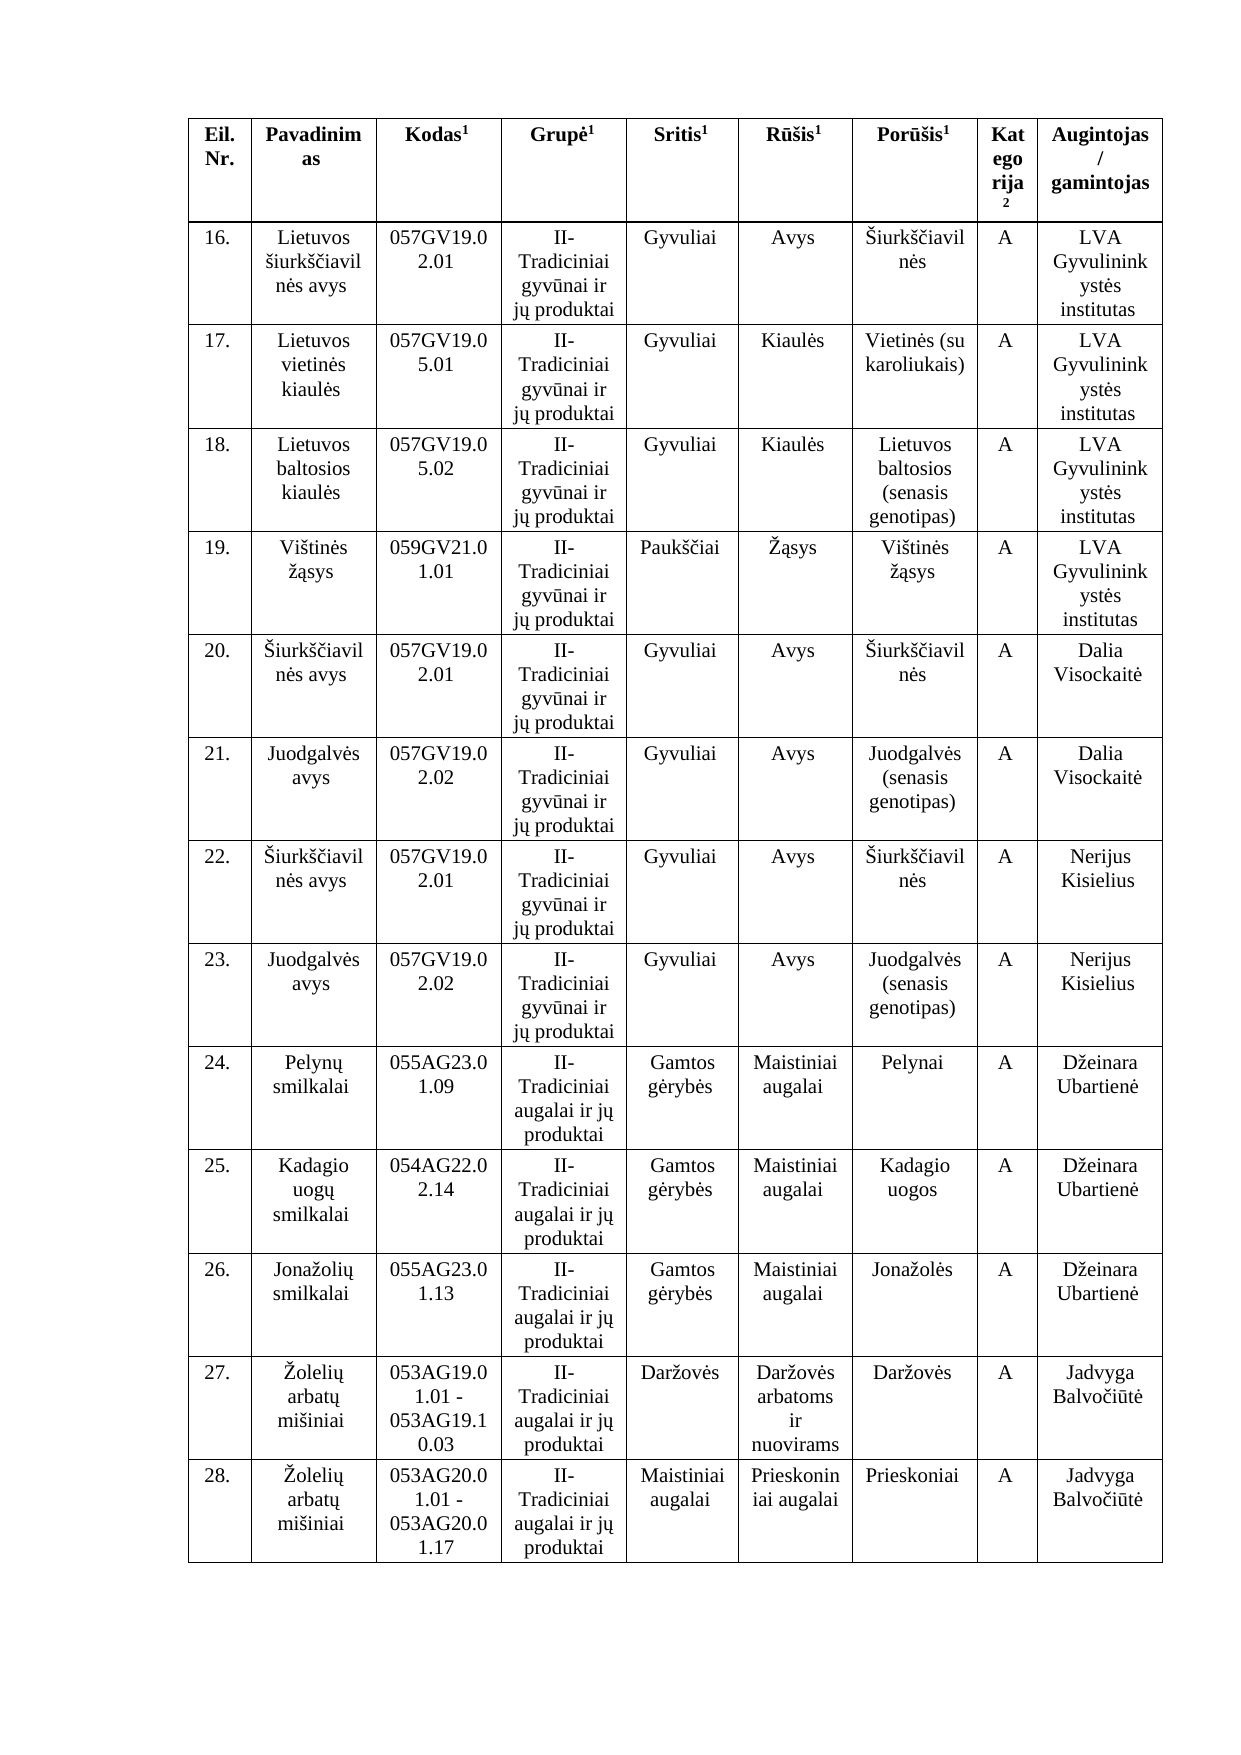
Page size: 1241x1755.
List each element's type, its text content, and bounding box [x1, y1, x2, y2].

table_cell Gyvuliai [627, 944, 738, 1046]
table_cell II-Tradiciniai gyvūnai ir jų produktai [502, 738, 626, 840]
table_cell Džeinara Ubartienė [1038, 1047, 1162, 1149]
table_cell 057GV19.02.01 [377, 635, 501, 737]
table_cell 19. [189, 532, 251, 634]
table_header Grupė1 [502, 119, 626, 221]
table_cell Gamtos gėrybės [627, 1254, 738, 1356]
table_cell A [978, 325, 1037, 427]
table_cell 053AG20.01.01 - 053AG20.01.17 [377, 1460, 501, 1562]
table_cell Džeinara Ubartienė [1038, 1150, 1162, 1252]
table_cell A [978, 1254, 1037, 1356]
table_cell Daržovės [627, 1357, 738, 1459]
table_header Kategorija2 [978, 119, 1037, 221]
table_cell Daržovės [853, 1357, 977, 1459]
table_cell Šiurkščiavilnės [853, 841, 977, 943]
table_cell Vietinės (su karoliukais) [853, 325, 977, 427]
table_cell Maistiniai augalai [627, 1460, 738, 1562]
table_cell 057GV19.02.01 [377, 841, 501, 943]
table_cell 057GV19.02.02 [377, 738, 501, 840]
table_cell Žolelių arbatų mišiniai [252, 1357, 376, 1459]
table_cell 057GV19.02.01 [377, 223, 501, 324]
table_cell 057GV19.05.01 [377, 325, 501, 427]
table_cell II-Tradiciniai augalai ir jų produktai [502, 1150, 626, 1252]
table_cell Pelynai [853, 1047, 977, 1149]
table_cell LVA Gyvulininkystės institutas [1038, 325, 1162, 427]
table_cell Lietuvos baltosios (senasis genotipas) [853, 429, 977, 531]
table_cell Maistiniai augalai [739, 1150, 852, 1252]
table_cell Juodgalvės (senasis genotipas) [853, 944, 977, 1046]
table_cell Vištinės žąsys [853, 532, 977, 634]
table_cell Kiaulės [739, 429, 852, 531]
table_header Pavadinimas [252, 119, 376, 221]
table_cell Nerijus Kisielius [1038, 841, 1162, 943]
table_cell 057GV19.02.02 [377, 944, 501, 1046]
table_cell 17. [189, 325, 251, 427]
table_cell II-Tradiciniai augalai ir jų produktai [502, 1254, 626, 1356]
table_cell A [978, 841, 1037, 943]
table_cell Šiurkščiavilnės avys [252, 635, 376, 737]
table_cell II-Tradiciniai augalai ir jų produktai [502, 1357, 626, 1459]
table_cell Žąsys [739, 532, 852, 634]
table_cell Gyvuliai [627, 738, 738, 840]
table_cell 22. [189, 841, 251, 943]
table_cell Gyvuliai [627, 841, 738, 943]
table_cell Gyvuliai [627, 223, 738, 324]
table_cell Avys [739, 738, 852, 840]
table_cell Lietuvos šiurkščiavilnės avys [252, 223, 376, 324]
table_cell 16. [189, 223, 251, 324]
table_cell 25. [189, 1150, 251, 1252]
table_cell A [978, 429, 1037, 531]
table_cell Paukščiai [627, 532, 738, 634]
table_cell Dalia Visockaitė [1038, 738, 1162, 840]
table_cell Šiurkščiavilnės avys [252, 841, 376, 943]
table_cell Jadvyga Balvočiūtė [1038, 1460, 1162, 1562]
table_cell 27. [189, 1357, 251, 1459]
table_header Augintojas/ gamintojas [1038, 119, 1162, 221]
table_cell Lietuvos baltosios kiaulės [252, 429, 376, 531]
table_cell Kadagio uogos [853, 1150, 977, 1252]
table_cell 20. [189, 635, 251, 737]
table_header Rūšis1 [739, 119, 852, 221]
table_cell 059GV21.01.01 [377, 532, 501, 634]
table_cell Maistiniai augalai [739, 1254, 852, 1356]
table_cell Jonažolių smilkalai [252, 1254, 376, 1356]
table_cell Dalia Visockaitė [1038, 635, 1162, 737]
table_cell Juodgalvės avys [252, 944, 376, 1046]
table_cell 054AG22.02.14 [377, 1150, 501, 1252]
table_cell 24. [189, 1047, 251, 1149]
table_cell LVA Gyvulininkystės institutas [1038, 429, 1162, 531]
table_cell II-Tradiciniai gyvūnai ir jų produktai [502, 325, 626, 427]
table_cell II-Tradiciniai gyvūnai ir jų produktai [502, 532, 626, 634]
table_cell Gyvuliai [627, 429, 738, 531]
table_cell Juodgalvės avys [252, 738, 376, 840]
table_header Porūšis1 [853, 119, 977, 221]
table_cell Avys [739, 841, 852, 943]
table_cell II-Tradiciniai gyvūnai ir jų produktai [502, 944, 626, 1046]
table_cell A [978, 635, 1037, 737]
table_cell 26. [189, 1254, 251, 1356]
table_cell II-Tradiciniai gyvūnai ir jų produktai [502, 841, 626, 943]
table_cell Džeinara Ubartienė [1038, 1254, 1162, 1356]
table_cell A [978, 944, 1037, 1046]
table_cell Maistiniai augalai [739, 1047, 852, 1149]
table_cell Šiurkščiavilnės [853, 223, 977, 324]
table_cell A [978, 223, 1037, 324]
table_cell A [978, 738, 1037, 840]
table_cell 21. [189, 738, 251, 840]
table_cell Kiaulės [739, 325, 852, 427]
table_cell 23. [189, 944, 251, 1046]
table_cell A [978, 1047, 1037, 1149]
table_cell II-Tradiciniai augalai ir jų produktai [502, 1047, 626, 1149]
table_cell II-Tradiciniai gyvūnai ir jų produktai [502, 635, 626, 737]
table_cell A [978, 1357, 1037, 1459]
table_cell 057GV19.05.02 [377, 429, 501, 531]
table_cell Žolelių arbatų mišiniai [252, 1460, 376, 1562]
table_cell LVA Gyvulininkystės institutas [1038, 223, 1162, 324]
table_cell Lietuvos vietinės kiaulės [252, 325, 376, 427]
table_cell II-Tradiciniai augalai ir jų produktai [502, 1460, 626, 1562]
table_cell Vištinės žąsys [252, 532, 376, 634]
table_cell II-Tradiciniai gyvūnai ir jų produktai [502, 223, 626, 324]
table_cell Avys [739, 223, 852, 324]
table_cell Prieskoniai [853, 1460, 977, 1562]
table_cell Avys [739, 635, 852, 737]
table_cell Avys [739, 944, 852, 1046]
table_cell Prieskoniniai augalai [739, 1460, 852, 1562]
table_cell 18. [189, 429, 251, 531]
table_cell A [978, 532, 1037, 634]
table_cell LVA Gyvulininkystės institutas [1038, 532, 1162, 634]
table_cell Nerijus Kisielius [1038, 944, 1162, 1046]
table_cell 053AG19.01.01 - 053AG19.10.03 [377, 1357, 501, 1459]
table_header Eil. Nr. [189, 119, 251, 221]
table_cell A [978, 1150, 1037, 1252]
table_cell 055AG23.01.13 [377, 1254, 501, 1356]
table_cell Šiurkščiavilnės [853, 635, 977, 737]
table_cell Gyvuliai [627, 325, 738, 427]
table_cell Daržovės arbatoms ir nuovirams [739, 1357, 852, 1459]
table_header Kodas1 [377, 119, 501, 221]
table_cell Pelynų smilkalai [252, 1047, 376, 1149]
table_cell A [978, 1460, 1037, 1562]
table_cell Kadagio uogų smilkalai [252, 1150, 376, 1252]
table_cell Gamtos gėrybės [627, 1150, 738, 1252]
table_cell Gyvuliai [627, 635, 738, 737]
table_cell 055AG23.01.09 [377, 1047, 501, 1149]
table_cell 28. [189, 1460, 251, 1562]
table_cell Jonažolės [853, 1254, 977, 1356]
table_cell Juodgalvės (senasis genotipas) [853, 738, 977, 840]
table_cell Gamtos gėrybės [627, 1047, 738, 1149]
table_cell II-Tradiciniai gyvūnai ir jų produktai [502, 429, 626, 531]
table_header Sritis1 [627, 119, 738, 221]
table_cell Jadvyga Balvočiūtė [1038, 1357, 1162, 1459]
